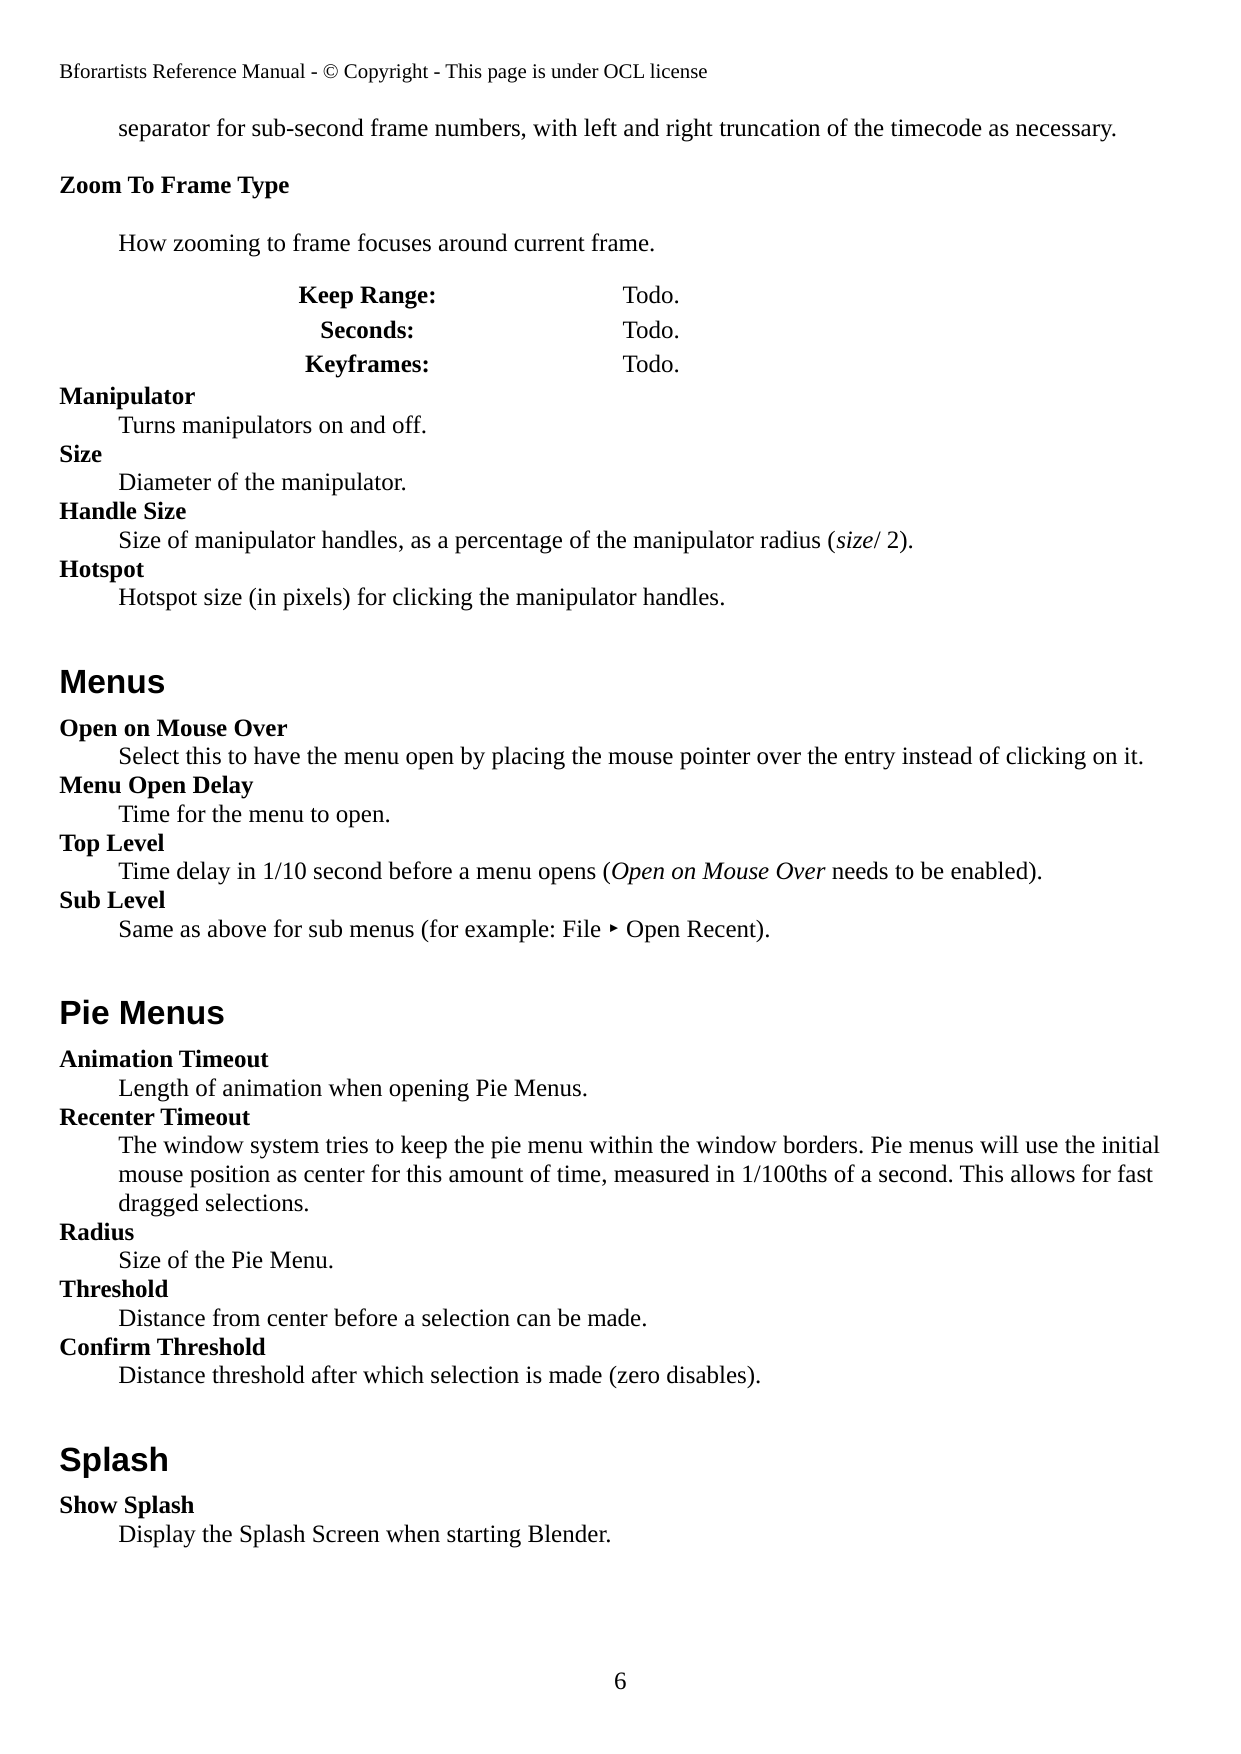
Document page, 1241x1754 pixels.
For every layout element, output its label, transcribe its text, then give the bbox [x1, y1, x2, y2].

subtitle Menu Open Delay [59, 770, 1181, 799]
list Same as above for sub menus (for example: File ‣ Open Recent). [118, 914, 1181, 943]
subtitle Pie Menus [59, 993, 1181, 1032]
table_header Keep Range: [115, 278, 619, 312]
list Diameter of the manipulator. [118, 467, 1181, 496]
list Time delay in 1/10 second before a menu opens (Open on Mouse Over needs to be enabled). [118, 856, 1181, 885]
subtitle Confirm Threshold [59, 1332, 1181, 1360]
subtitle Manipulator [59, 381, 1181, 410]
subtitle Sub Level [59, 885, 1181, 914]
subtitle Animation Timeout [59, 1044, 1181, 1073]
subtitle Menus [59, 661, 1181, 700]
subtitle Splash [59, 1439, 1181, 1478]
table_cell Seconds: [115, 312, 619, 347]
table_cell Todo. [619, 347, 1125, 381]
subtitle Top Level [59, 828, 1181, 856]
list Distance from center before a selection can be made. [118, 1303, 1181, 1332]
list The window system tries to keep the pie menu within the window borders. Pie menus will use the initial mouse position as center for this amount of time, measured in 1/100ths of a second. This allows for fast dragged selections. [118, 1130, 1181, 1217]
table_header Todo. [619, 278, 1125, 312]
list Display the Splash Screen when starting Blender. [118, 1519, 1181, 1548]
list Size of the Pie Menu. [118, 1245, 1181, 1274]
list Hotspot size (in pixels) for clicking the manipulator handles. [118, 582, 1181, 611]
subtitle Zoom To Frame Type [59, 170, 1181, 199]
subtitle Show Splash [59, 1491, 1181, 1519]
list Select this to have the menu open by placing the mouse pointer over the entry instead of clicking on it. [118, 741, 1181, 770]
subtitle Radius [59, 1217, 1181, 1245]
list Turns manipulators on and off. [118, 410, 1181, 439]
text How zooming to frame focuses around current frame. [118, 228, 1181, 257]
list Length of animation when opening Pie Menus. [118, 1073, 1181, 1102]
subtitle Size [59, 439, 1181, 467]
subtitle Handle Size [59, 496, 1181, 525]
table_cell Keyframes: [115, 347, 619, 381]
subtitle Recenter Timeout [59, 1102, 1181, 1130]
subtitle Open on Mouse Over [59, 713, 1181, 741]
subtitle Hotspot [59, 554, 1181, 582]
subtitle Threshold [59, 1274, 1181, 1303]
list Time for the menu to open. [118, 799, 1181, 828]
table_cell Todo. [619, 312, 1125, 347]
list separator for sub-second frame numbers, with left and right truncation of the timecode as necessary. [118, 113, 1181, 141]
list Distance threshold after which selection is made (zero disables). [118, 1360, 1181, 1389]
list Size of manipulator handles, as a percentage of the manipulator radius (size/ 2). [118, 525, 1181, 554]
